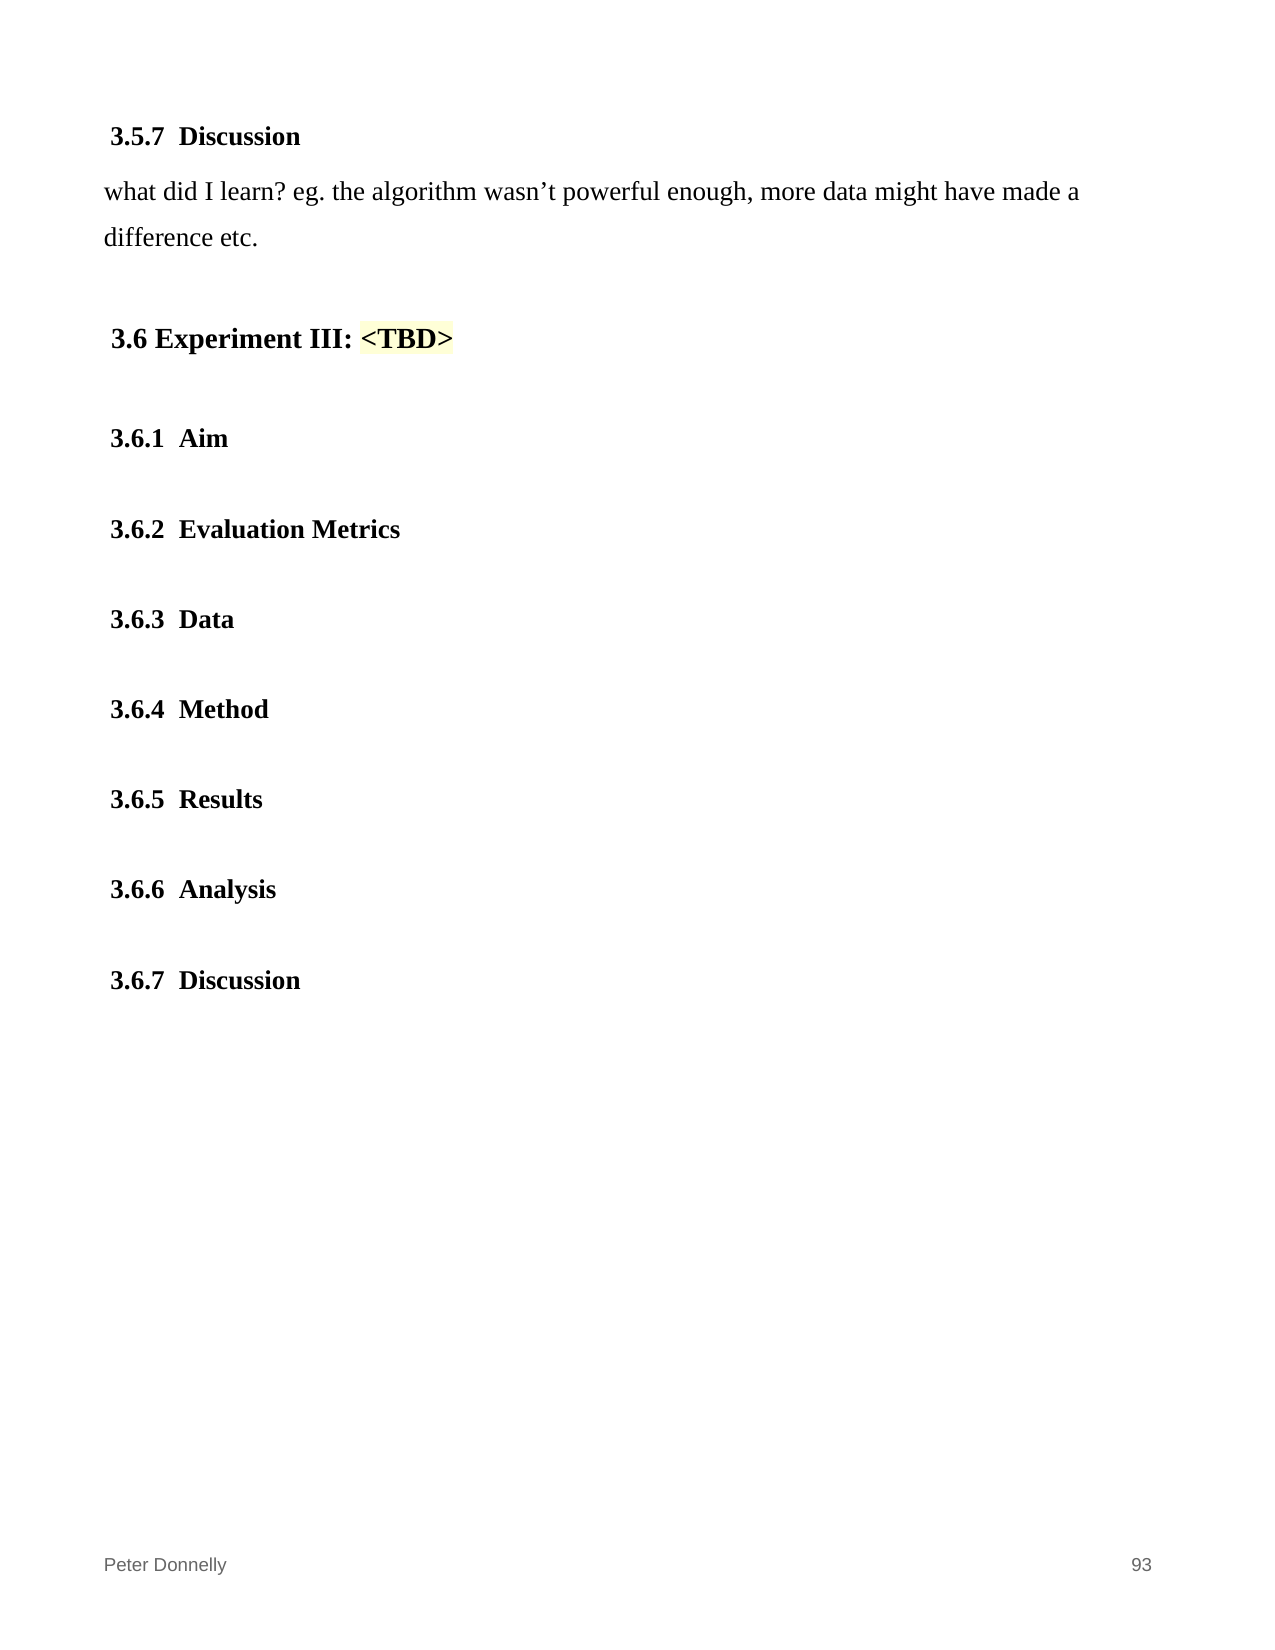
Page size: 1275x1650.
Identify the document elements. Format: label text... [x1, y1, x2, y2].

subtitle Experiment III: <TBD> [103, 321, 1181, 354]
subtitle Evaluation Metrics [103, 513, 1181, 544]
subtitle Method [103, 693, 1181, 724]
text what did I learn? eg. the algorithm wasn’t powerful enough, more data might have made a difference etc. [103, 174, 1181, 252]
subtitle Aim [103, 422, 1181, 454]
subtitle Discussion [103, 120, 1181, 151]
subtitle Results [103, 783, 1181, 814]
subtitle Analysis [103, 873, 1181, 905]
subtitle Data [103, 603, 1181, 634]
subtitle Discussion [103, 964, 1181, 995]
